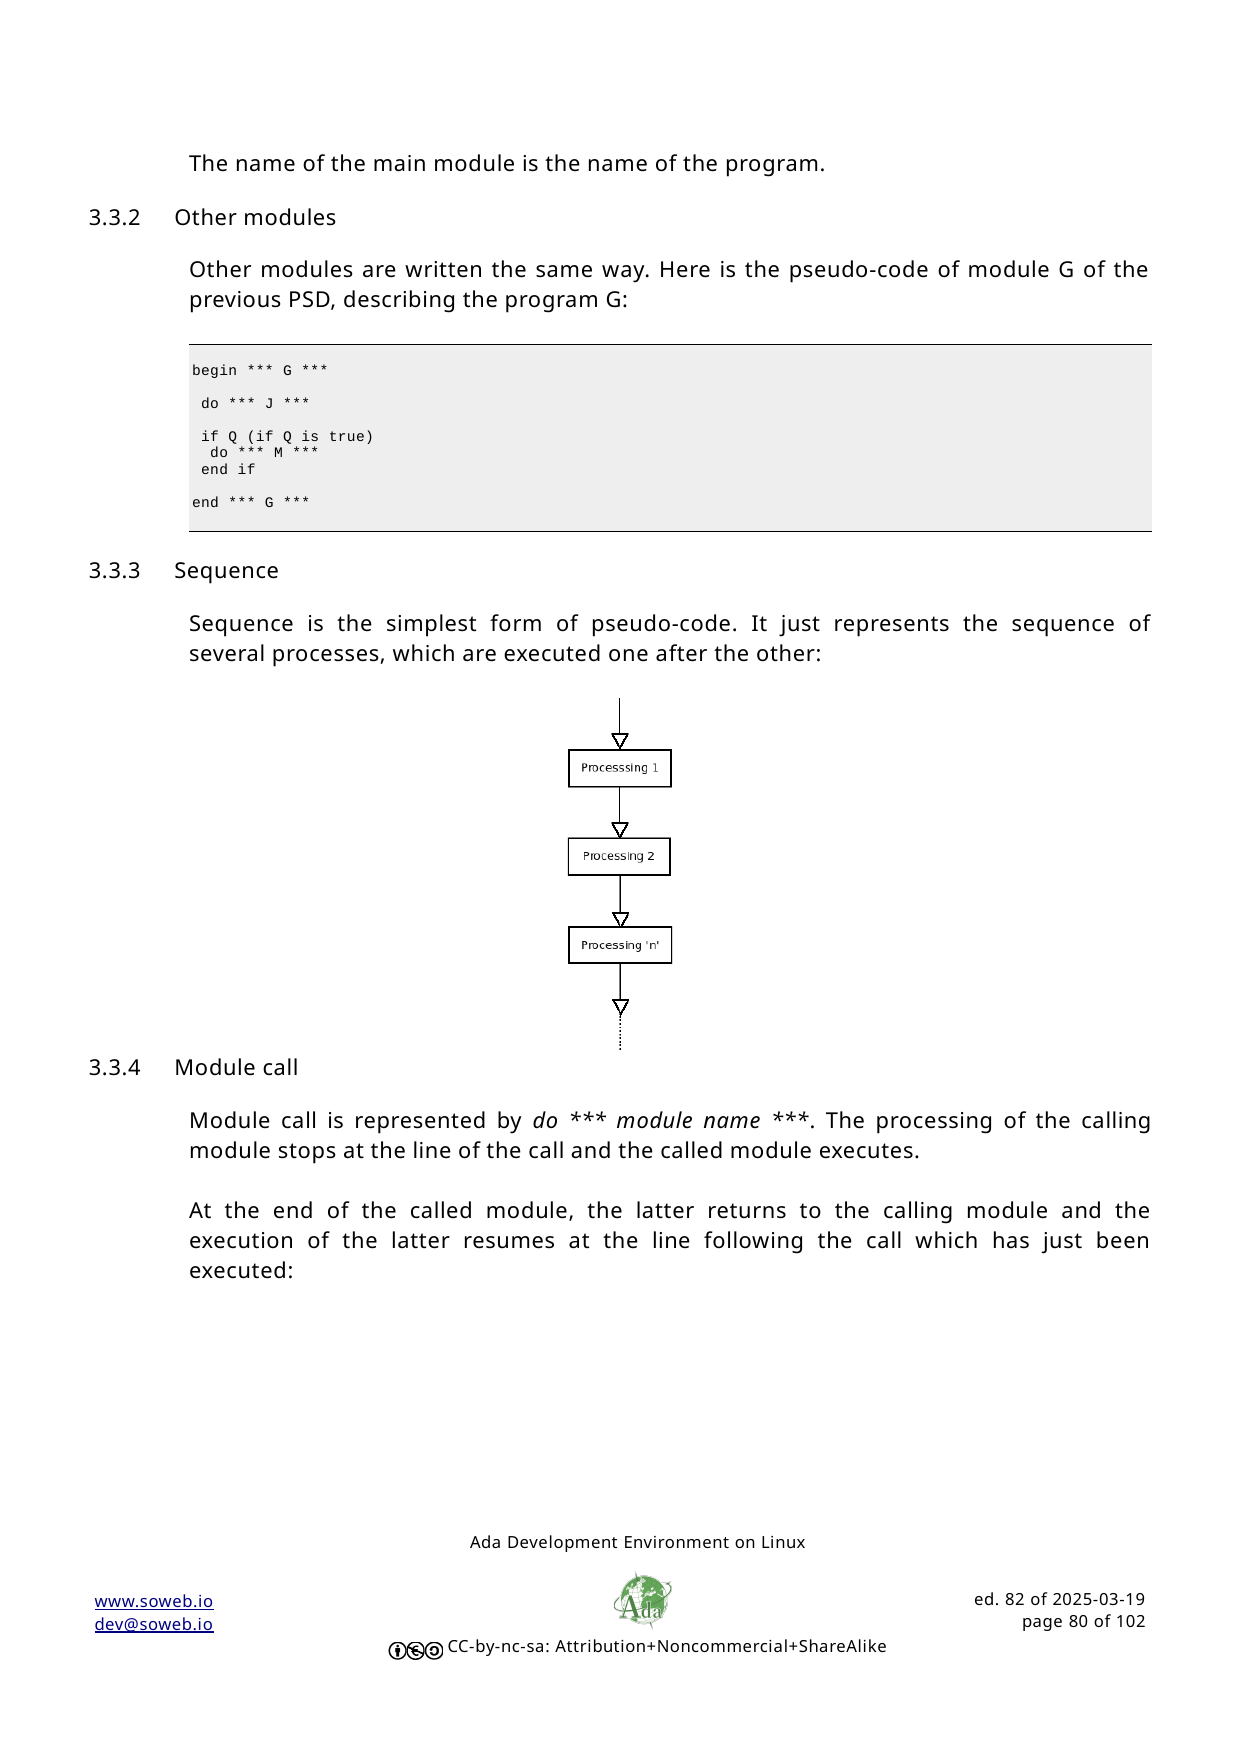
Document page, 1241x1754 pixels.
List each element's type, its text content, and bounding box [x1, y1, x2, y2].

list do *** J *** [189, 377, 1152, 410]
picture [388, 1642, 443, 1660]
text The name of the main module is the name of the program. [189, 148, 1152, 178]
text Other modules are written the same way. Here is the pseudo-code of module G of the previous PSD, describing the program G: [189, 254, 1152, 314]
subtitle Module call [88, 1052, 1152, 1093]
list end if [189, 459, 1152, 476]
picture [567, 697, 673, 1052]
subtitle Other modules [88, 201, 1152, 242]
picture [613, 1571, 672, 1630]
text Sequence is the simplest form of pseudo-code. It just represents the sequence of several processes, which are executed one after the other: [189, 608, 1152, 668]
list begin *** G *** [189, 345, 1152, 377]
subtitle Sequence [88, 555, 1152, 596]
list do *** M *** [189, 443, 1152, 459]
list end *** G *** [189, 476, 1152, 531]
text At the end of the called module, the latter returns to the calling module and the execution of the latter resumes at the line following the call which has just been executed: [189, 1195, 1152, 1285]
text Module call is represented by do *** module name ***. The processing of the calling module stops at the line of the call and the called module executes. [189, 1105, 1152, 1165]
list if Q (if Q is true) [189, 410, 1152, 443]
